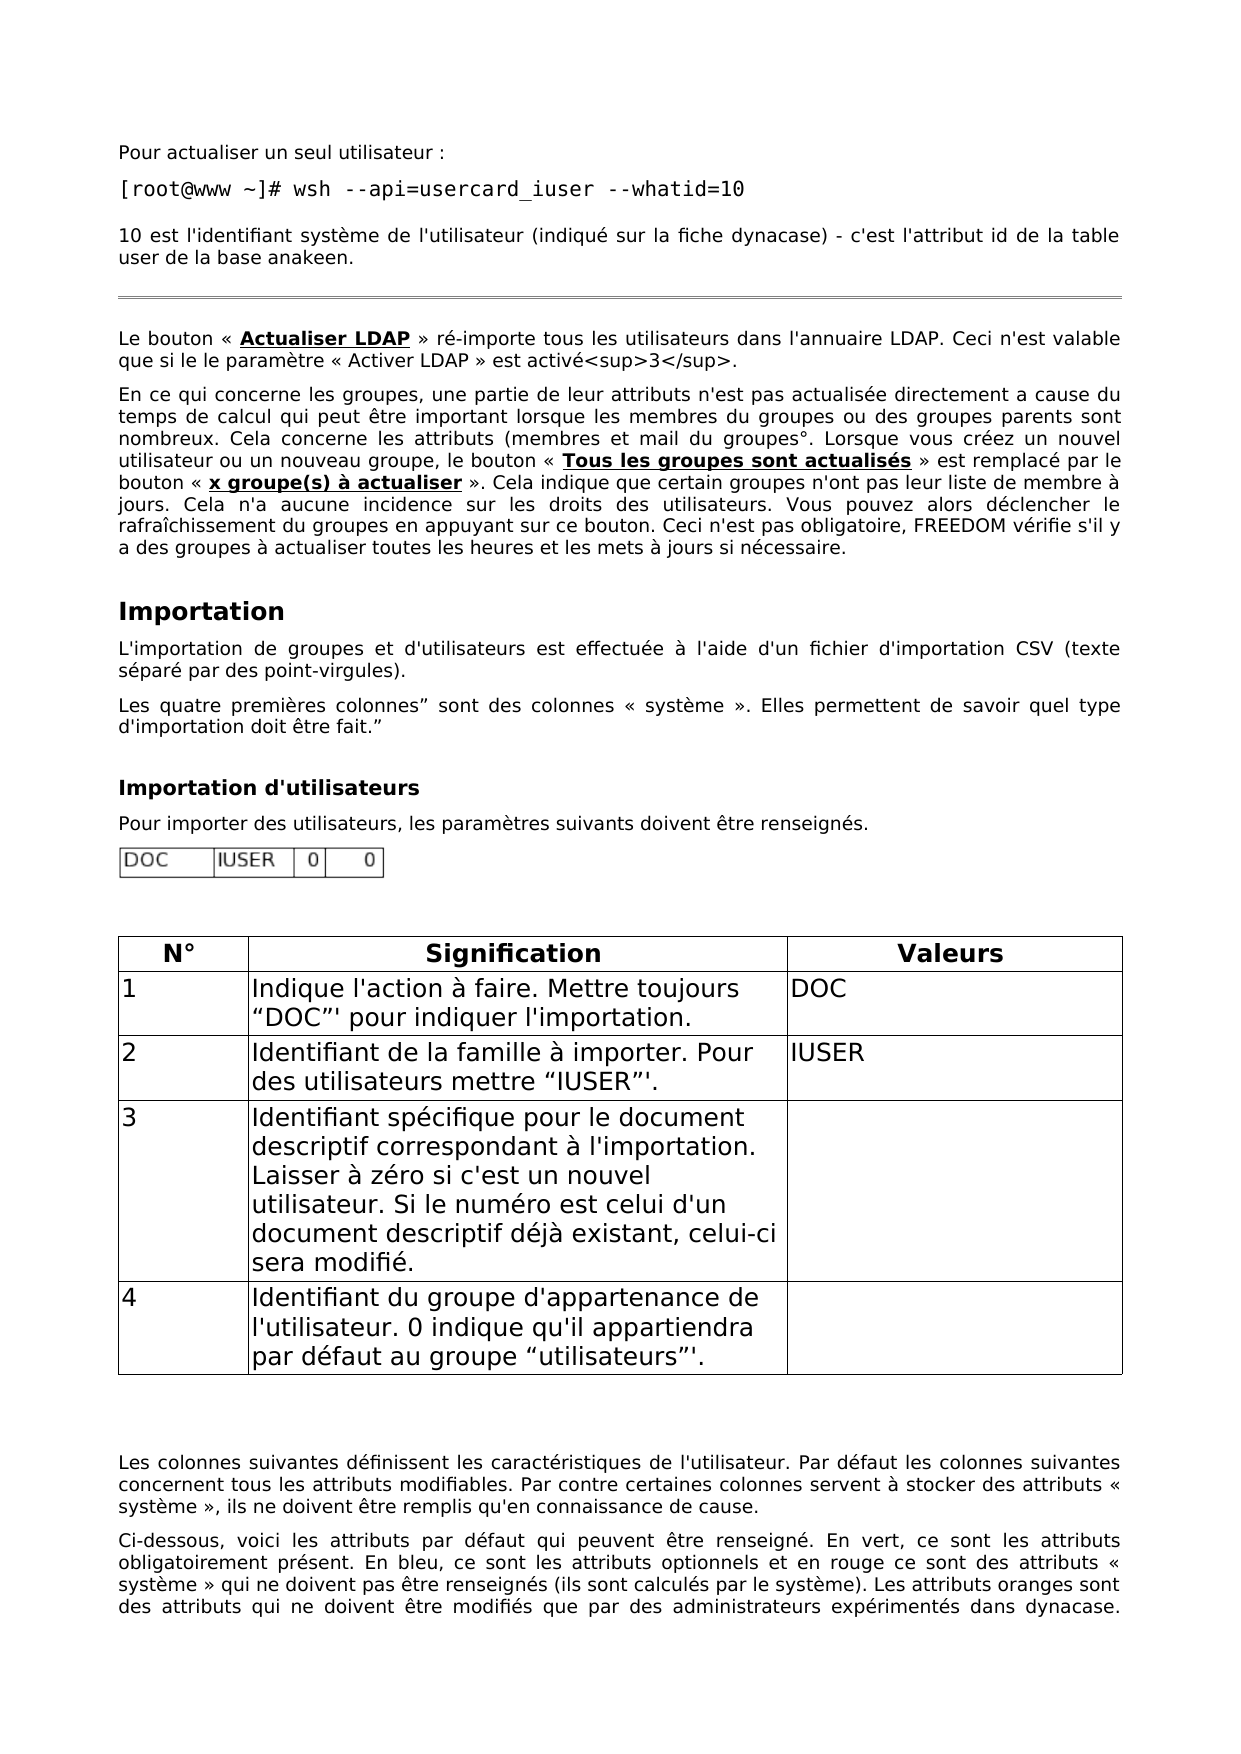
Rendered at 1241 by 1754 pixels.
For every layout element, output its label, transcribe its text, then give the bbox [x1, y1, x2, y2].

text Le bouton « Actualiser LDAP » ré-importe tous les utilisateurs dans l'annuaire LDAP. Ceci n'est valable que si le le paramètre « Activer LDAP » est activé<sup>3</sup>. [118, 328, 1122, 372]
table_cell Identifiant du groupe d'appartenance de l'utilisateur. 0 indique qu'il appartiendra par défaut au groupe “utilisateurs”'. [249, 1282, 787, 1374]
text Pour actualiser un seul utilisateur : [118, 142, 1122, 164]
text L'importation de groupes et d'utilisateurs est effectuée à l'aide d'un fichier d'importation CSV (texte séparé par des point-virgules). [118, 638, 1122, 682]
text Ci-dessous, voici les attributs par défaut qui peuvent être renseigné. En vert, ce sont les attributs obligatoirement présent. En bleu, ce sont les attributs optionnels et en rouge ce sont des attributs « système » qui ne doivent pas être renseignés (ils sont calculés par le système). Les attributs oranges sont des attributs qui ne doivent être modifiés que par des administrateurs expérimentés dans dynacase. [118, 1530, 1122, 1618]
text Les quatre premières colonnes” sont des colonnes « système ». Elles permettent de savoir quel type d'importation doit être fait.” [118, 694, 1122, 738]
table_cell [788, 1101, 1122, 1281]
text [118, 118, 1122, 142]
text Les colonnes suivantes définissent les caractéristiques de l'utilisateur. Par défaut les colonnes suivantes concernent tous les attributs modifiables. Par contre certaines colonnes servent à stocker des attributs « système », ils ne doivent être remplis qu'en connaissance de cause. [118, 1452, 1122, 1518]
table_cell DOC [788, 972, 1122, 1035]
table_cell IUSER [788, 1036, 1122, 1100]
table_header Signification [249, 937, 787, 971]
table_cell 3 [119, 1101, 248, 1281]
table_header N° [119, 937, 248, 971]
table_cell 2 [119, 1036, 248, 1100]
table_cell Identifiant de la famille à importer. Pour des utilisateurs mettre “IUSER”'. [249, 1036, 787, 1100]
table_cell Indique l'action à faire. Mettre toujours “DOC”' pour indiquer l'importation. [249, 972, 787, 1035]
table_header Valeurs [788, 937, 1122, 971]
subtitle Importation d'utilisateurs [118, 776, 1122, 800]
picture [118, 847, 386, 880]
table_cell [788, 1282, 1122, 1374]
subtitle Importation [118, 597, 1122, 626]
text 10 est l'identifiant système de l'utilisateur (indiqué sur la fiche dynacase) - c'est l'attribut id de la table user de la base anakeen. [118, 225, 1122, 269]
table_cell Identifiant spécifique pour le document descriptif correspondant à l'importation. Laisser à zéro si c'est un nouvel utilisateur. Si le numéro est celui d'un document descriptif déjà existant, celui-ci sera modifié. [249, 1101, 787, 1281]
table_cell 1 [119, 972, 248, 1035]
text Pour importer des utilisateurs, les paramètres suivants doivent être renseignés. [118, 813, 1122, 834]
text En ce qui concerne les groupes, une partie de leur attributs n'est pas actualisée directement a cause du temps de calcul qui peut être important lorsque les membres du groupes ou des groupes parents sont nombreux. Cela concerne les attributs (membres et mail du groupes°. Lorsque vous créez un nouvel utilisateur ou un nouveau groupe, le bouton « Tous les groupes sont actualisés » est remplacé par le bouton « x groupe(s) à actualiser ». Cela indique que certain groupes n'ont pas leur liste de membre à jours. Cela n'a aucune incidence sur les droits des utilisateurs. Vous pouvez alors déclencher le rafraîchissement du groupes en appuyant sur ce bouton. Ceci n'est pas obligatoire, FREEDOM vérifie s'il y a des groupes à actualiser toutes les heures et les mets à jours si nécessaire. [118, 384, 1122, 559]
table_cell 4 [119, 1282, 248, 1374]
text [root@www ~]# wsh --api=usercard_iuser --whatid=10 [118, 177, 1122, 225]
